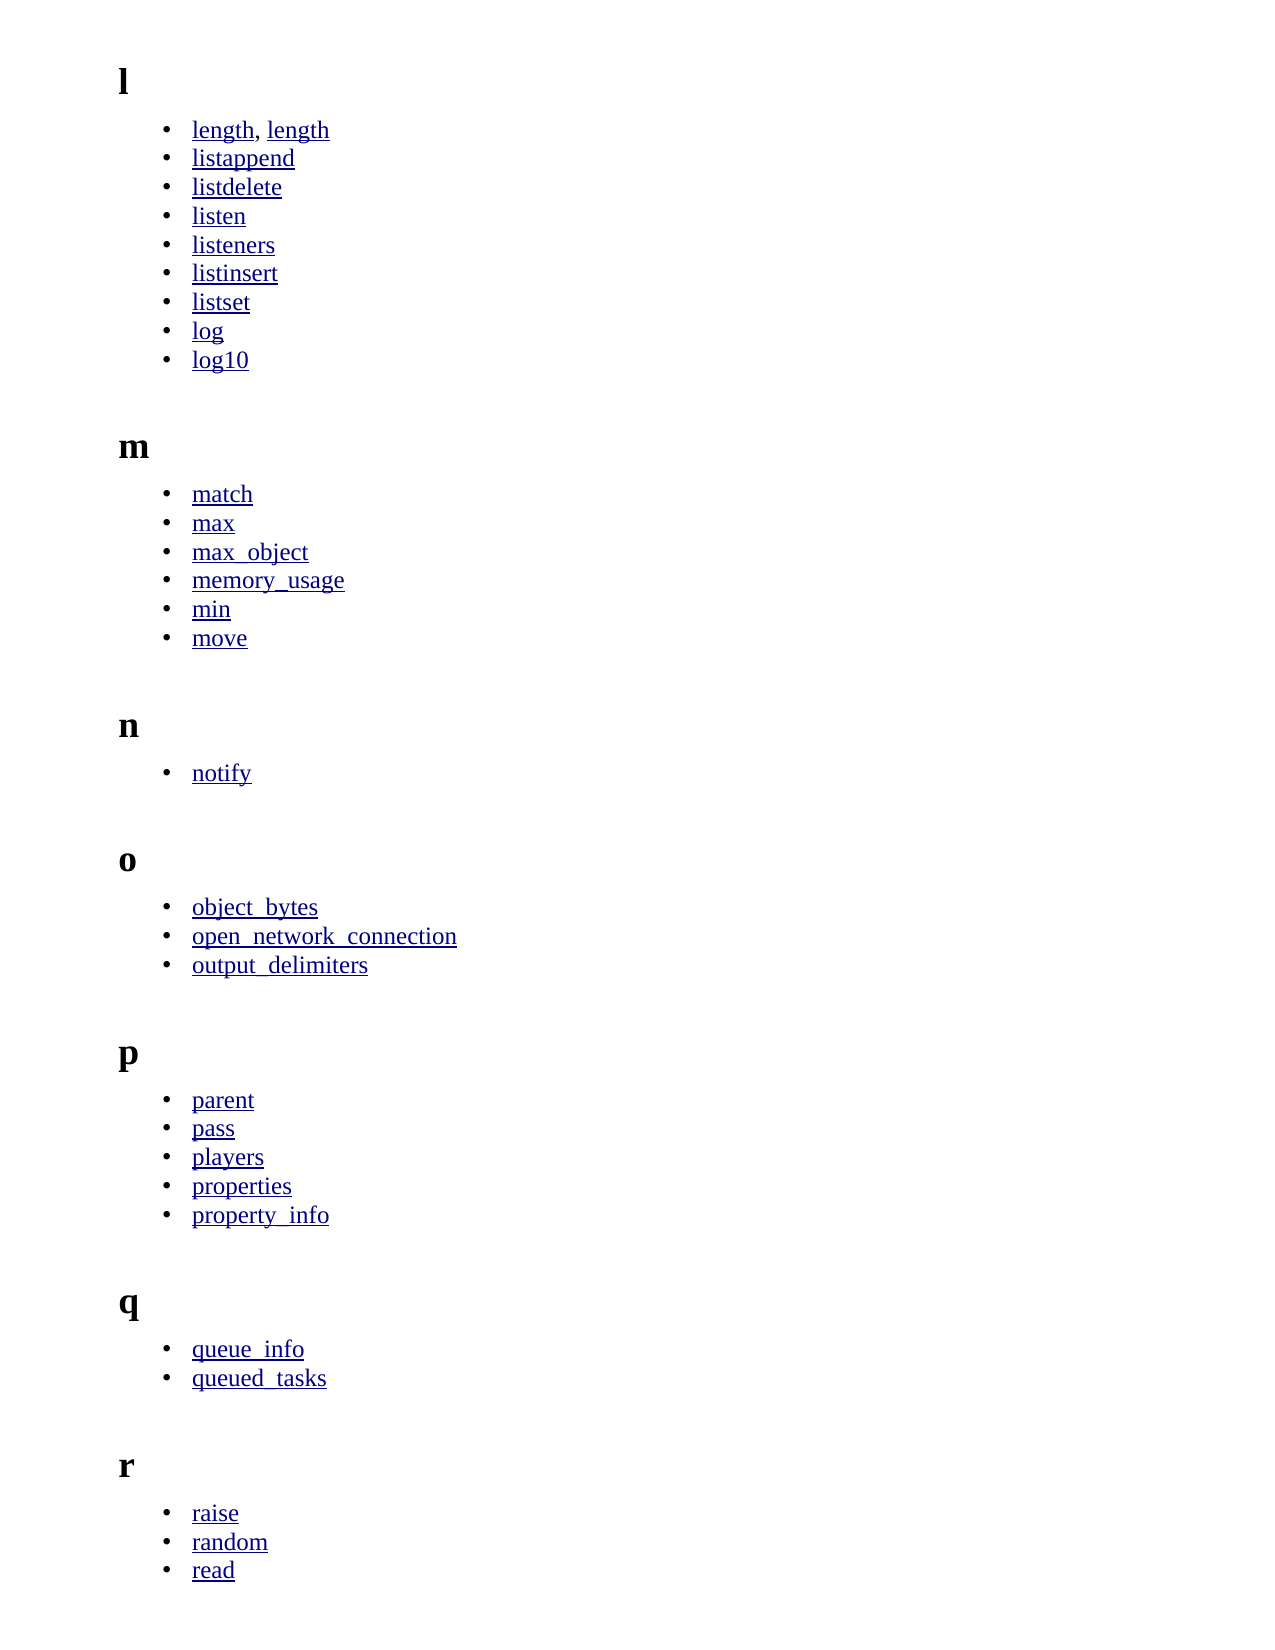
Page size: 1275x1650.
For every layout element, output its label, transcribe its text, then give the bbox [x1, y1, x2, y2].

subtitle p [118, 1029, 1216, 1072]
list queued_tasks [162, 1363, 1216, 1392]
list move [162, 623, 1216, 652]
list listappend [162, 143, 1216, 172]
list properties [162, 1171, 1216, 1200]
list raise [162, 1498, 1216, 1527]
list output_delimiters [162, 950, 1216, 979]
list log [162, 316, 1216, 345]
list max [162, 508, 1216, 537]
list listen [162, 201, 1216, 230]
subtitle q [118, 1279, 1216, 1322]
list property_info [162, 1200, 1216, 1228]
list listdelete [162, 172, 1216, 201]
subtitle l [118, 59, 1216, 102]
list listeners [162, 230, 1216, 258]
list max_object [162, 537, 1216, 566]
subtitle n [118, 702, 1216, 745]
list listset [162, 287, 1216, 316]
list pass [162, 1113, 1216, 1142]
list queue_info [162, 1334, 1216, 1363]
list listinsert [162, 258, 1216, 287]
list match [162, 479, 1216, 508]
list read [162, 1555, 1216, 1584]
list log10 [162, 345, 1216, 373]
list random [162, 1527, 1216, 1555]
list length, length [162, 115, 1216, 143]
subtitle o [118, 837, 1216, 880]
list open_network_connection [162, 921, 1216, 950]
list memory_usage [162, 566, 1216, 594]
list object_bytes [162, 892, 1216, 921]
list notify [162, 758, 1216, 787]
list players [162, 1142, 1216, 1171]
list min [162, 594, 1216, 623]
subtitle m [118, 424, 1216, 467]
list parent [162, 1085, 1216, 1113]
subtitle r [118, 1442, 1216, 1485]
